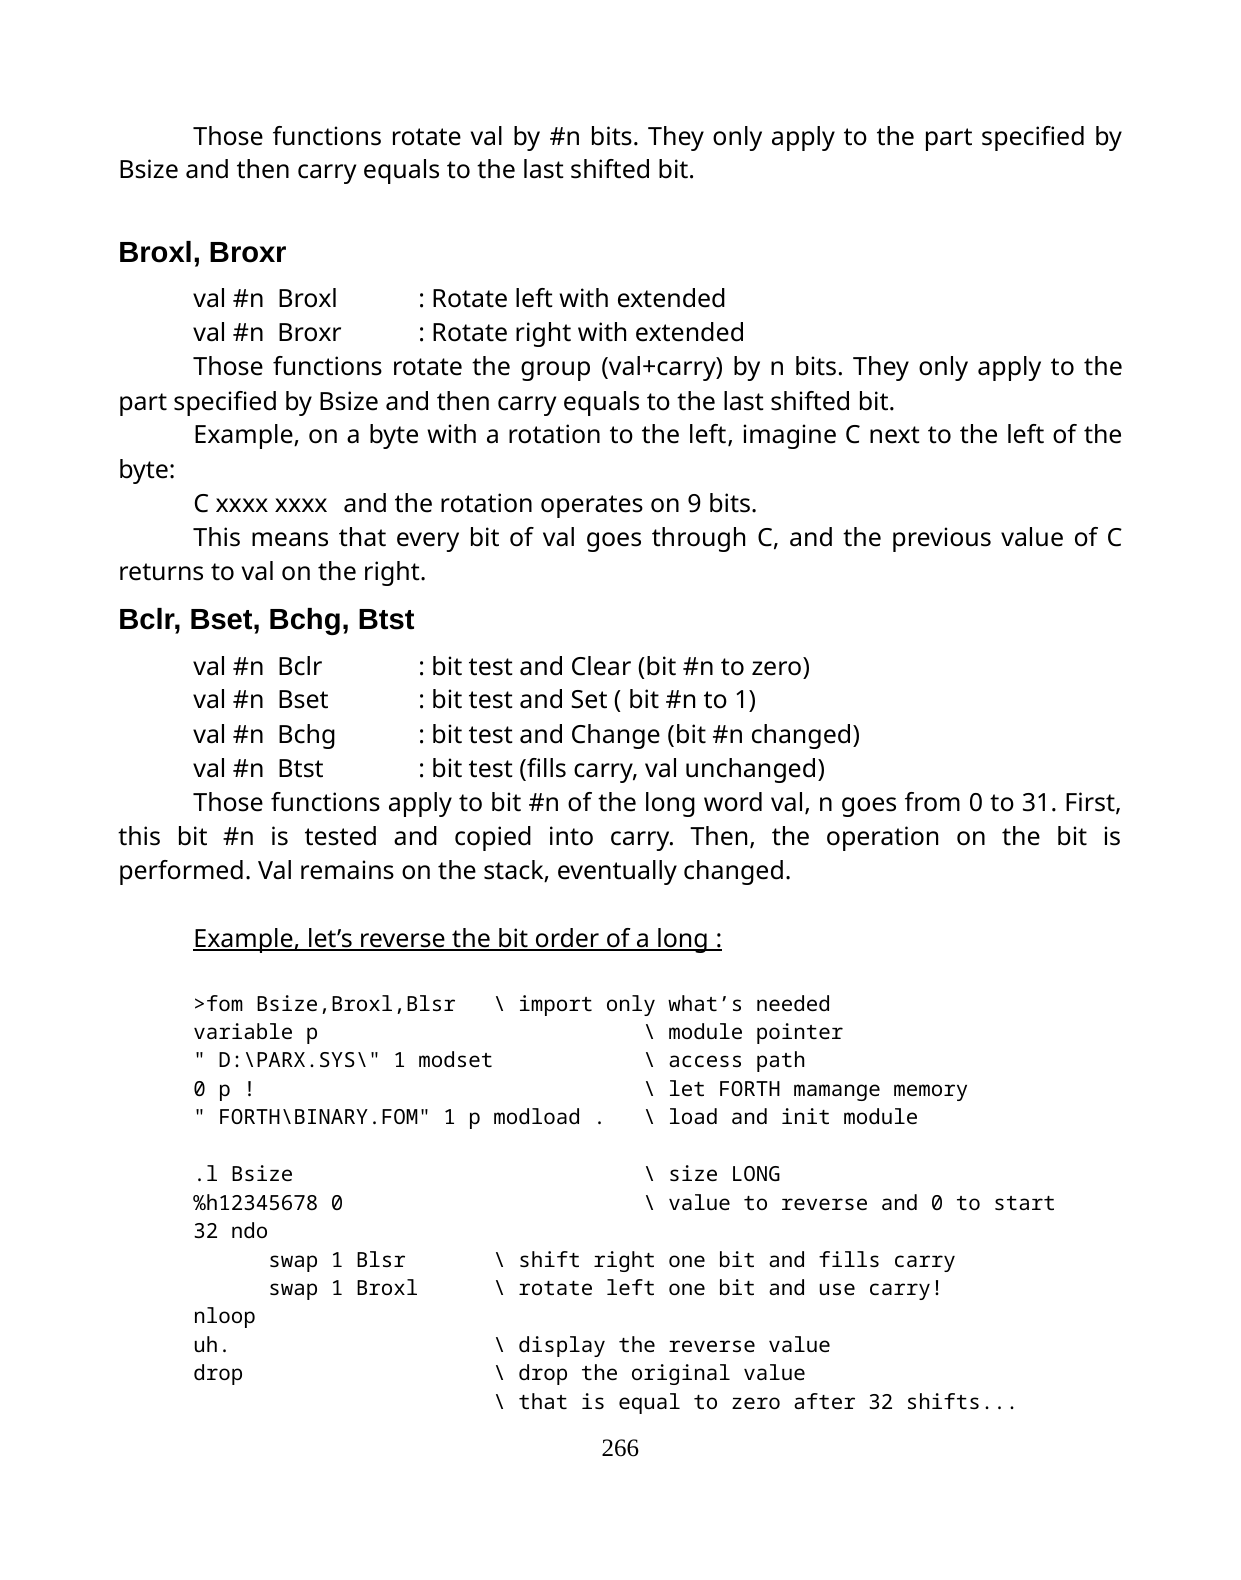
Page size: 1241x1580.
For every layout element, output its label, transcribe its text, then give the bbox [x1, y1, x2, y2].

text 0 p ! \ let FORTH mamange memory [118, 1074, 1123, 1102]
text val #n Bset : bit test and Set ( bit #n to 1) [118, 682, 1123, 716]
text Those functions rotate the group (val+carry) by n bits. They only apply to the part specified by Bsize and then carry equals to the last shifted bit. [118, 349, 1123, 417]
text This means that every bit of val goes through C, and the previous value of C returns to val on the right. [118, 519, 1123, 587]
text %h12345678 0 \ value to reverse and 0 to start [118, 1188, 1123, 1216]
subtitle Bclr, Bset, Bchg, Btst [118, 602, 1122, 636]
text val #n Btst : bit test (fills carry, val unchanged) [118, 750, 1123, 784]
text Those functions rotate val by #n bits. They only apply to the part specified by Bsize and then carry equals to the last shifted bit. [118, 118, 1123, 186]
text >fom Bsize,Broxl,Blsr \ import only what’s needed [118, 989, 1123, 1017]
text swap 1 Blsr \ shift right one bit and fills carry [118, 1245, 1123, 1273]
text drop \ drop the original value [118, 1358, 1123, 1387]
text nloop [118, 1302, 1123, 1330]
text 32 ndo [118, 1216, 1123, 1245]
text " D:\PARX.SYS\" 1 modset \ access path [118, 1046, 1123, 1074]
text Example, on a byte with a rotation to the left, imagine C next to the left of the byte: [118, 417, 1123, 485]
text .l Bsize \ size LONG [118, 1159, 1123, 1188]
text " FORTH\BINARY.FOM" 1 p modload . \ load and init module [118, 1102, 1123, 1131]
text Example, let’s reverse the bit order of a long : [118, 921, 1123, 955]
text \ that is equal to zero after 32 shifts... [118, 1387, 1123, 1415]
subtitle Broxl, Broxr [118, 235, 1122, 268]
text Those functions apply to bit #n of the long word val, n goes from 0 to 31. First, this bit #n is tested and copied into carry. Then, the operation on the bit is performed. Val remains on the stack, eventually changed. [118, 784, 1123, 887]
text uh. \ display the reverse value [118, 1330, 1123, 1358]
text val #n Broxr : Rotate right with extended [118, 315, 1123, 349]
text val #n Bclr : bit test and Clear (bit #n to zero) [118, 648, 1123, 682]
text val #n Broxl : Rotate left with extended [118, 281, 1123, 315]
text variable p \ module pointer [118, 1017, 1123, 1046]
text C xxxx xxxx and the rotation operates on 9 bits. [118, 485, 1123, 519]
text val #n Bchg : bit test and Change (bit #n changed) [118, 716, 1123, 750]
text swap 1 Broxl \ rotate left one bit and use carry! [118, 1273, 1123, 1302]
